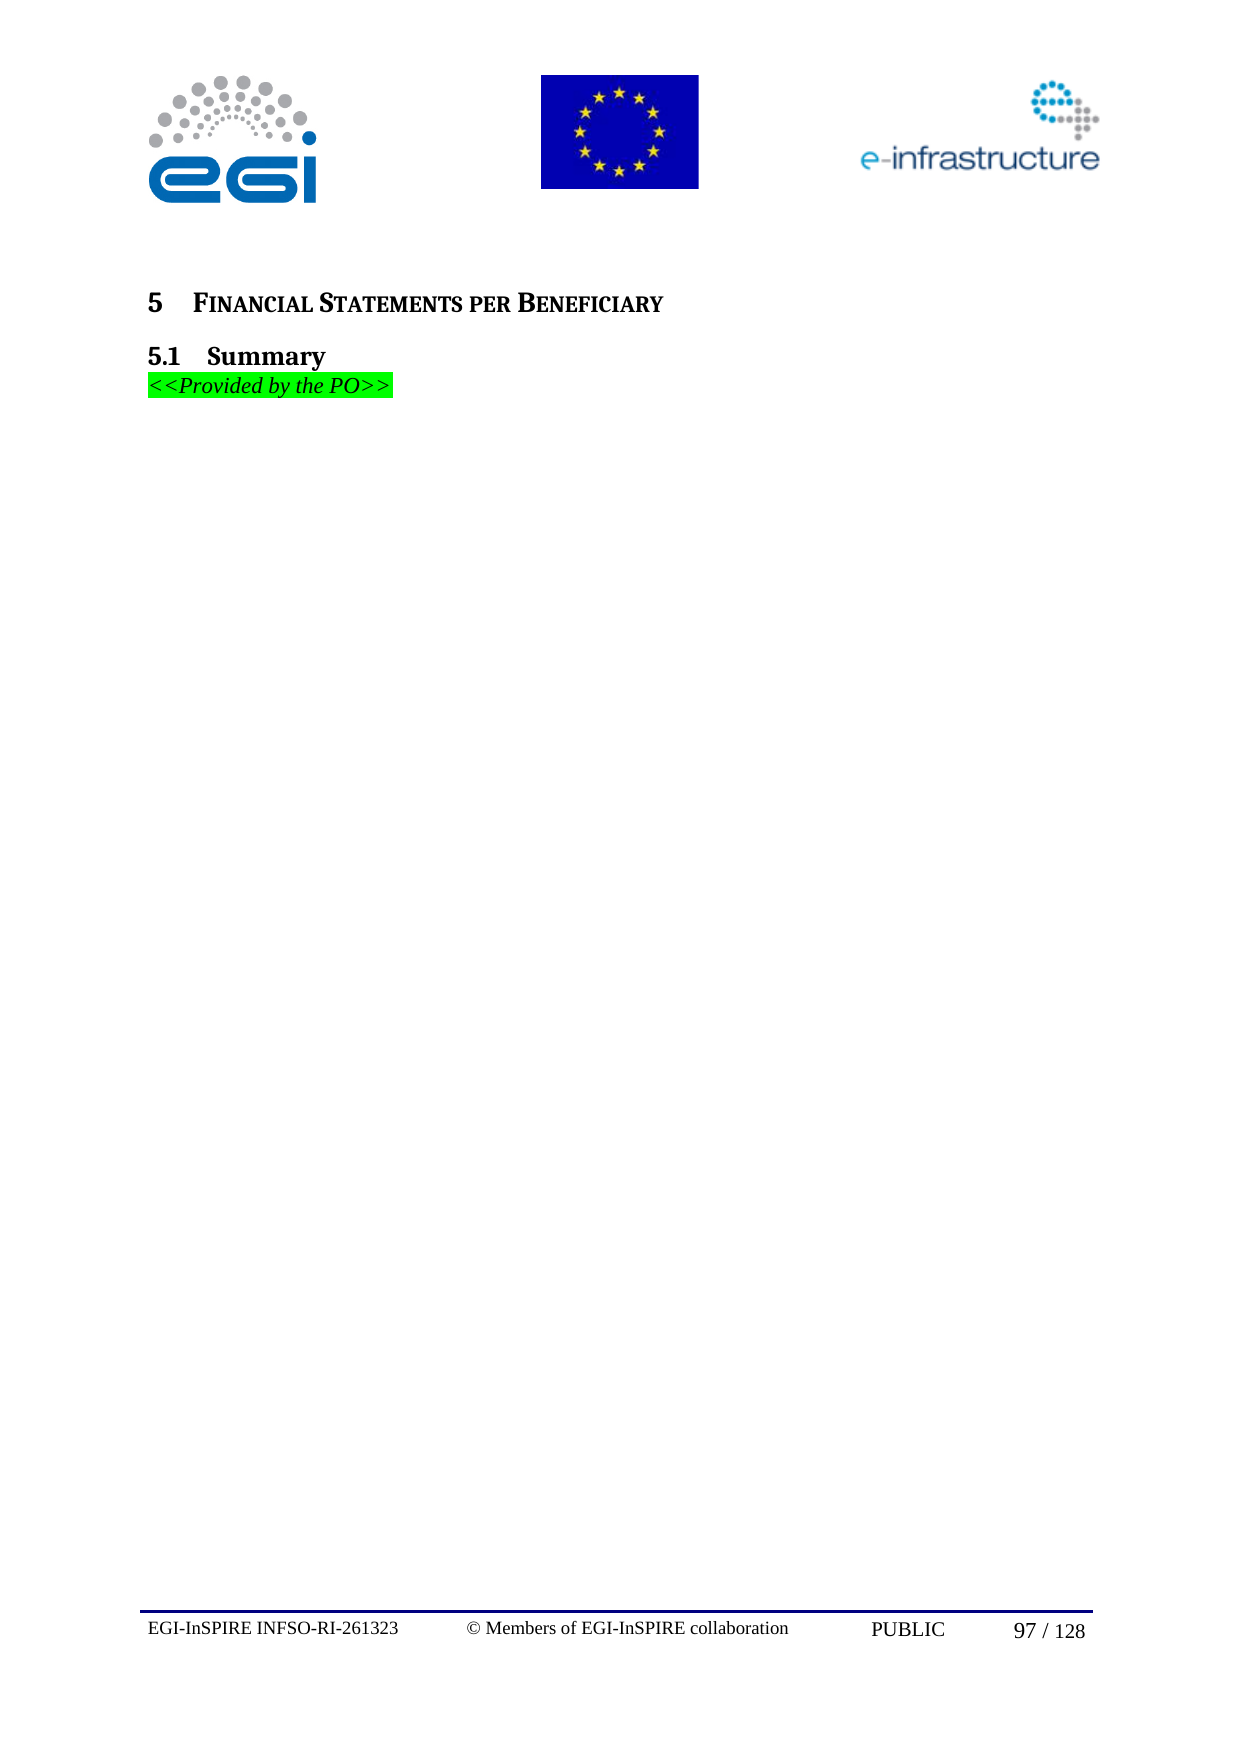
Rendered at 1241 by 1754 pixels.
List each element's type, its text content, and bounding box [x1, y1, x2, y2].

text <<Provided by the PO>> [148, 372, 1092, 398]
subtitle Summary [148, 341, 1092, 372]
subtitle Financial Statements per Beneficiary [148, 286, 1092, 320]
